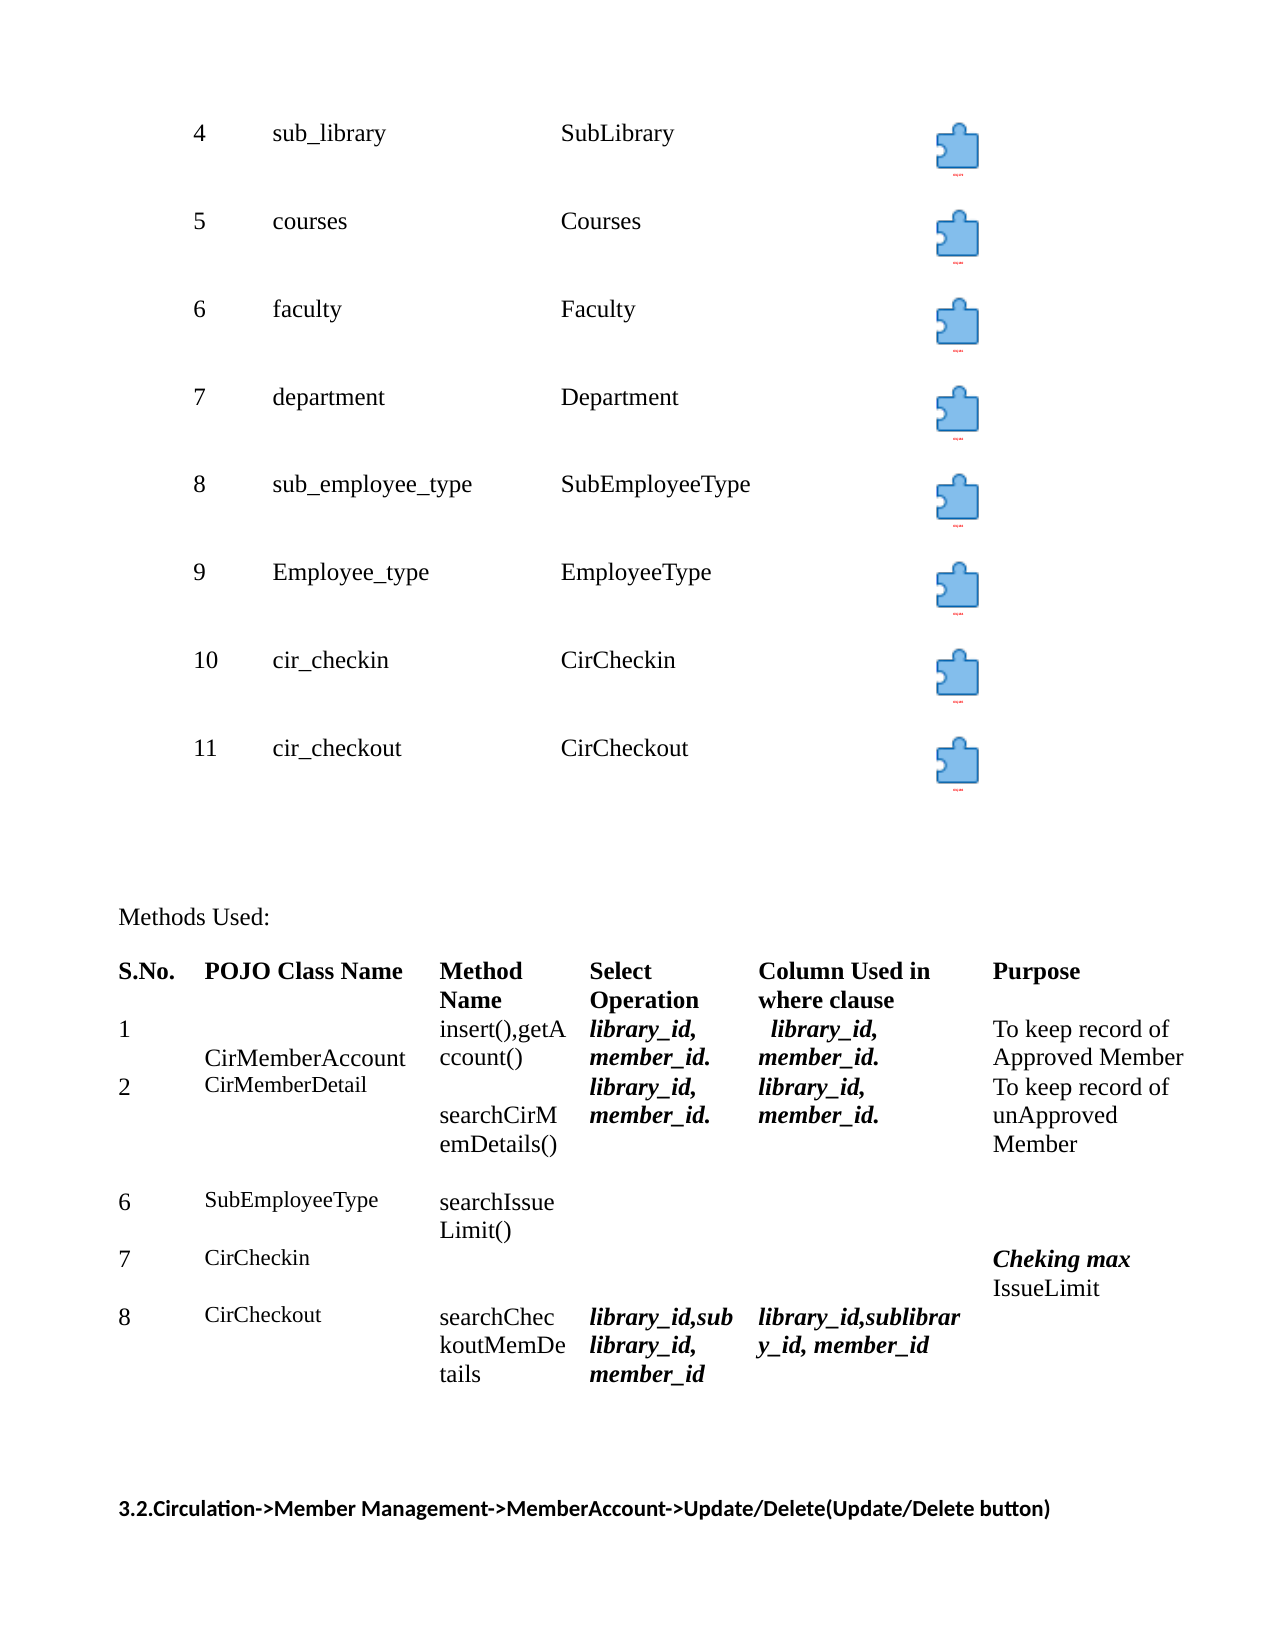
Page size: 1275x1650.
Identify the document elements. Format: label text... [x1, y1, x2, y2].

table_cell [812, 206, 1104, 294]
table_cell [812, 645, 1104, 733]
table_cell 9 [182, 557, 261, 645]
table_cell [981, 1302, 1218, 1388]
table_cell [812, 382, 1104, 469]
table_cell [428, 1244, 578, 1302]
table_header Method Name [428, 956, 578, 1014]
table_cell CirMemberDetail [193, 1072, 428, 1187]
table_cell 8 [182, 469, 261, 557]
table_cell Courses [549, 206, 812, 294]
table_cell CirCheckout [193, 1302, 428, 1388]
table_cell searchIssueLimit() [428, 1187, 578, 1244]
table_cell CirCheckin [549, 645, 812, 733]
table_cell 8 [107, 1302, 193, 1388]
table_cell 5 [182, 206, 261, 294]
table_cell Cheking max IssueLimit [981, 1244, 1218, 1302]
table_cell SubLibrary [549, 118, 812, 206]
table_header POJO Class Name [193, 956, 428, 1014]
table_cell library_id, member_id. [578, 1072, 747, 1187]
table_cell cir_checkin [261, 645, 549, 733]
table_header Select Operation [578, 956, 747, 1014]
table_cell 6 [182, 294, 261, 382]
table_cell 11 [182, 733, 261, 821]
table_cell [578, 1187, 747, 1244]
table_cell 1 [107, 1014, 193, 1072]
table_cell 7 [107, 1244, 193, 1302]
table_cell [812, 733, 1104, 821]
table_cell SubEmployeeType [549, 469, 812, 557]
table_cell library_id, member_id. [578, 1014, 747, 1072]
table_cell [578, 1244, 747, 1302]
table_cell CirCheckin [193, 1244, 428, 1302]
table_cell [747, 1244, 981, 1302]
text 3.2.Circulation->Member Management->MemberAccount->Update/Delete(Update/Delete button) [118, 1494, 1157, 1522]
table_header Purpose [981, 956, 1218, 1014]
table_cell 6 [107, 1187, 193, 1244]
table_cell CirMemberAccount [193, 1014, 428, 1072]
table_cell [812, 294, 1104, 382]
table_cell library_id, member_id. [747, 1014, 981, 1072]
table_header Column Used in where clause [747, 956, 981, 1014]
table_cell [812, 557, 1104, 645]
table_cell sub_employee_type [261, 469, 549, 557]
table_cell insert(),getAccount() [428, 1014, 578, 1072]
table_cell To keep record of unApproved Member [981, 1072, 1218, 1187]
table_cell CirCheckout [549, 733, 812, 821]
table_header S.No. [107, 956, 193, 1014]
table_cell searchCheckoutMemDetails [428, 1302, 578, 1388]
table_cell courses [261, 206, 549, 294]
table_cell library_id,sublibrary_id, member_id [578, 1302, 747, 1388]
table_cell Faculty [549, 294, 812, 382]
table_cell sub_library [261, 118, 549, 206]
table_cell [812, 118, 1104, 206]
table_cell EmployeeType [549, 557, 812, 645]
table_cell Department [549, 382, 812, 469]
text Methods Used: [118, 902, 1157, 931]
table_cell 2 [107, 1072, 193, 1187]
table_cell library_id, member_id. [747, 1072, 981, 1187]
table_cell searchCirMemDetails() [428, 1072, 578, 1187]
table_cell [812, 469, 1104, 557]
table_cell 7 [182, 382, 261, 469]
table_cell 10 [182, 645, 261, 733]
table_cell faculty [261, 294, 549, 382]
table_cell To keep record of Approved Member [981, 1014, 1218, 1072]
table_cell Employee_type [261, 557, 549, 645]
table_cell [981, 1187, 1218, 1244]
table_cell SubEmployeeType [193, 1187, 428, 1244]
table_cell 4 [182, 118, 261, 206]
table_cell department [261, 382, 549, 469]
table_cell [747, 1187, 981, 1244]
table_cell cir_checkout [261, 733, 549, 821]
table_cell library_id,sublibrary_id, member_id [747, 1302, 981, 1388]
